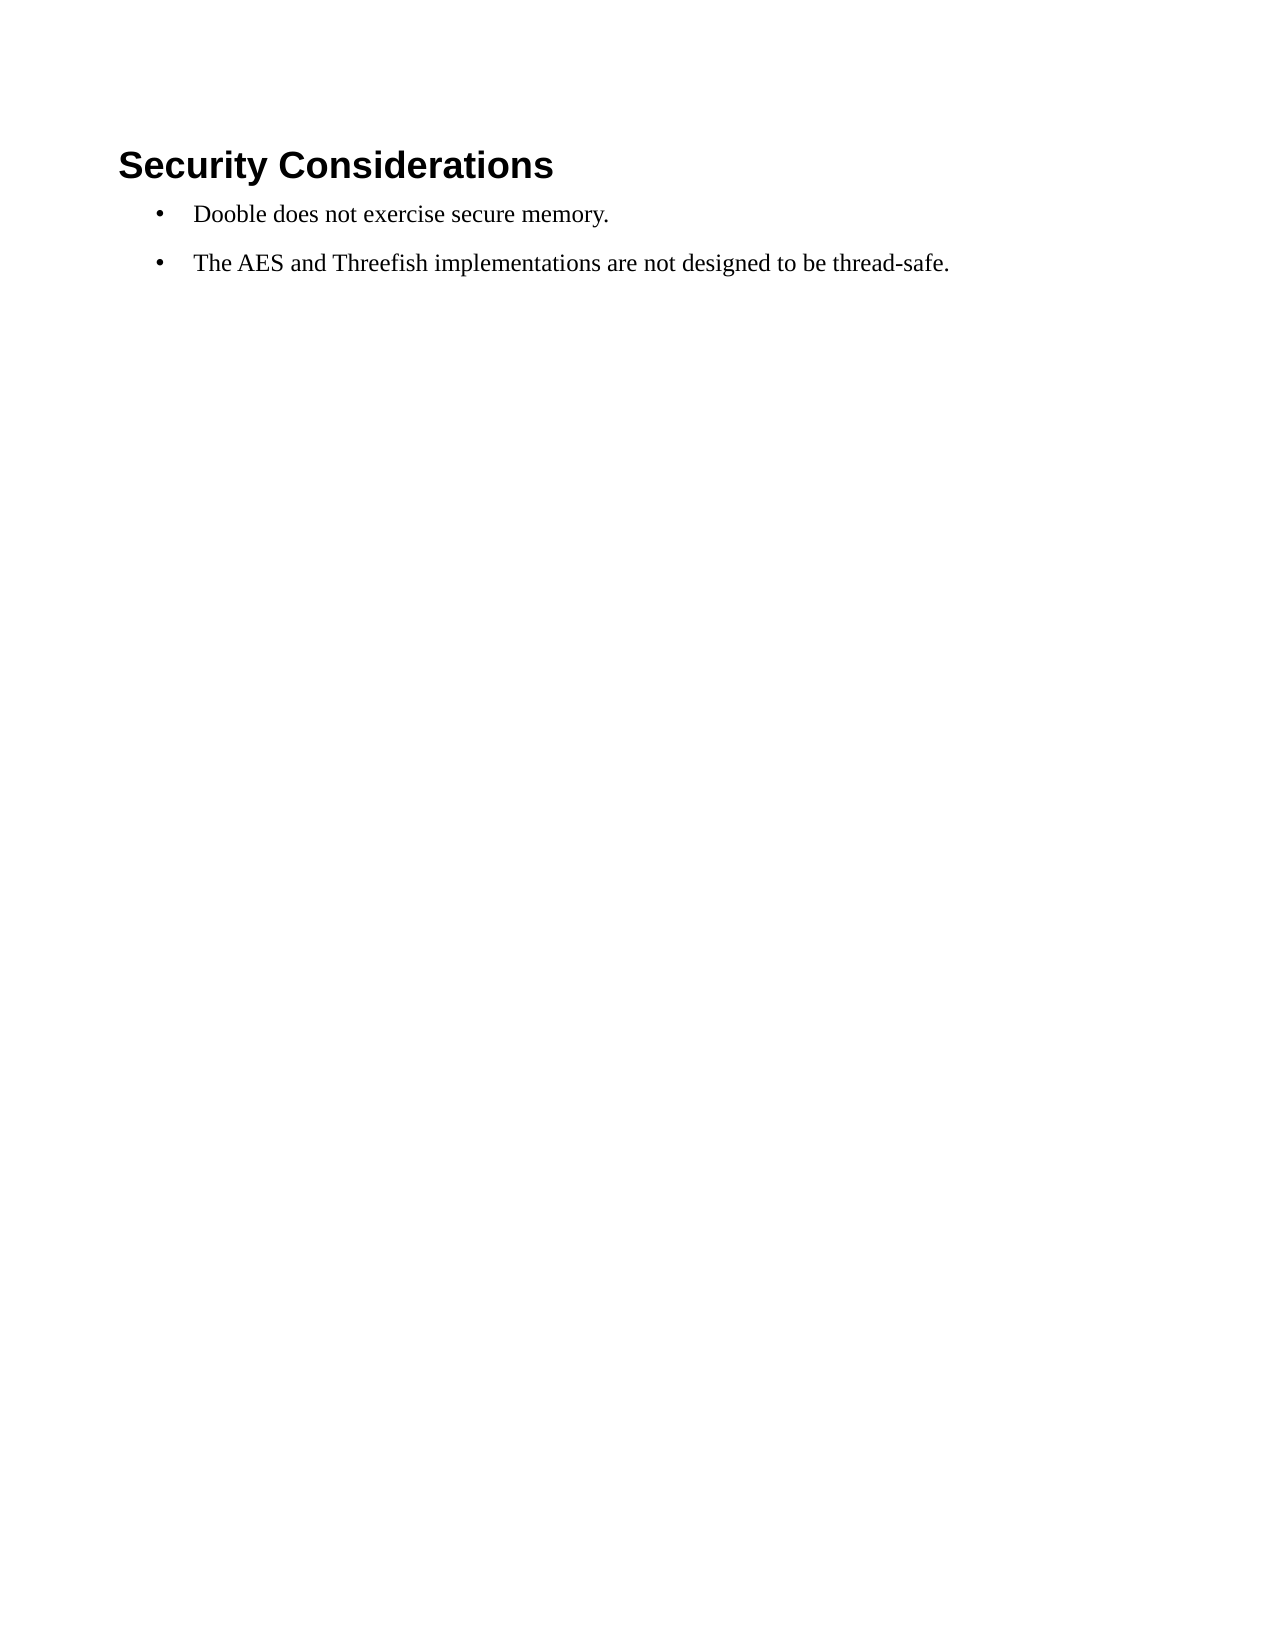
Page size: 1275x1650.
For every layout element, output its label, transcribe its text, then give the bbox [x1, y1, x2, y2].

list The AES and Threefish implementations are not designed to be thread-safe. [156, 248, 1157, 277]
subtitle Security Considerations [118, 143, 1157, 187]
list Dooble does not exercise secure memory. [156, 199, 1157, 228]
